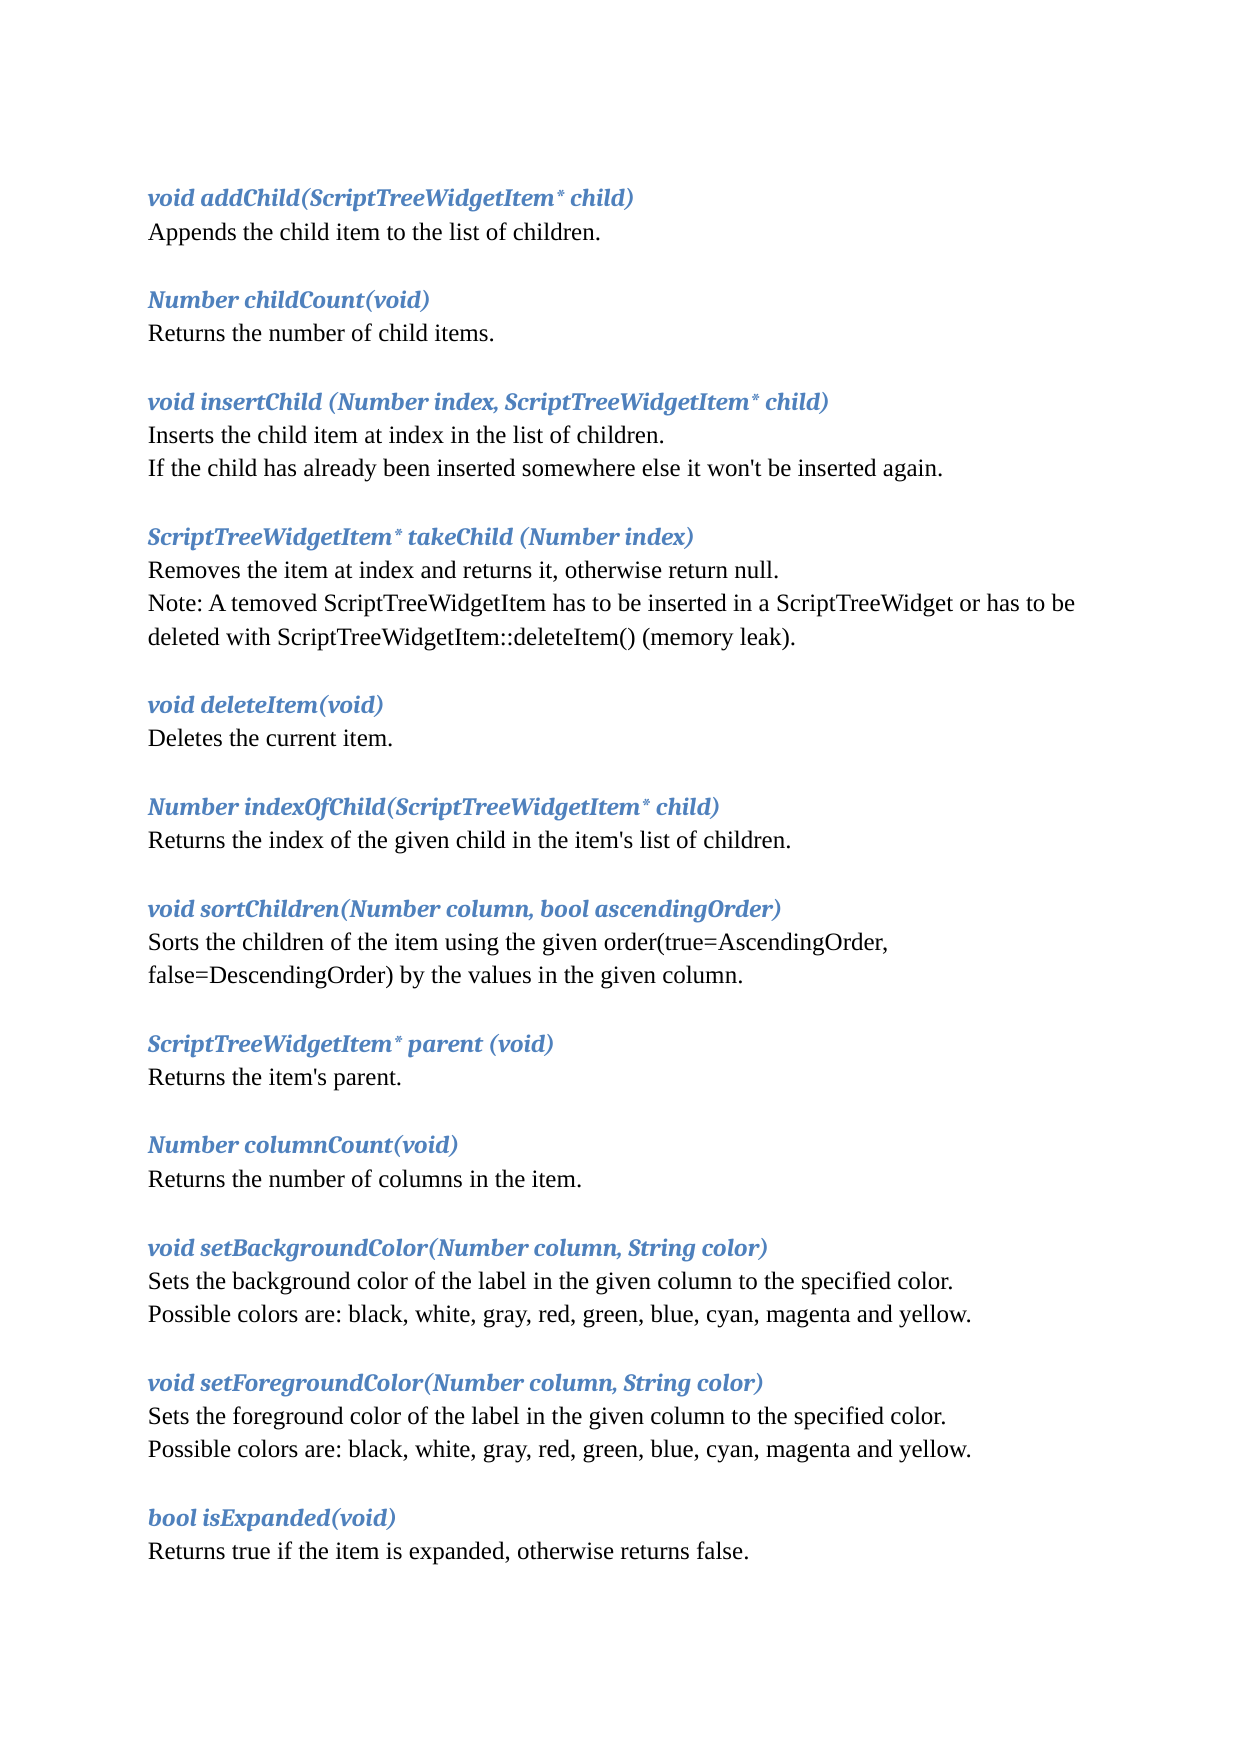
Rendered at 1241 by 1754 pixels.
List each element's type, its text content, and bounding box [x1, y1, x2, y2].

subtitle Number indexOfChild(ScriptTreeWidgetItem* child) [148, 792, 1093, 821]
text Returns the item's parent. [148, 1062, 1093, 1091]
text Note: A temoved ScriptTreeWidgetItem has to be inserted in a ScriptTreeWidget or has to be deleted with ScriptTreeWidgetItem::deleteItem() (memory leak). [148, 588, 1093, 650]
subtitle bool isExpanded(void) [148, 1503, 1093, 1532]
text Possible colors are: black, white, gray, red, green, blue, cyan, magenta and yellow. [148, 1434, 1093, 1463]
text Appends the child item to the list of children. [148, 217, 1093, 245]
text Returns the number of columns in the item. [148, 1164, 1093, 1193]
text Possible colors are: black, white, gray, red, green, blue, cyan, magenta and yellow. [148, 1299, 1093, 1328]
text Returns true if the item is expanded, otherwise returns false. [148, 1536, 1093, 1565]
text If the child has already been inserted somewhere else it won't be inserted again. [148, 453, 1093, 482]
text false=DescendingOrder) by the values in the given column. [148, 961, 1093, 989]
text Sorts the children of the item using the given order(true=AscendingOrder, [148, 927, 1093, 956]
subtitle ScriptTreeWidgetItem* parent (void) [148, 1029, 1093, 1058]
text Removes the item at index and returns it, otherwise return null. [148, 556, 1093, 584]
text Sets the foreground color of the label in the given column to the specified color. [148, 1401, 1093, 1430]
subtitle void setForegroundColor(Number column, String color) [148, 1368, 1093, 1397]
subtitle Number childCount(void) [148, 286, 1093, 314]
text Returns the number of child items. [148, 318, 1093, 347]
subtitle void sortChildren(Number column, bool ascendingOrder) [148, 894, 1093, 923]
text Inserts the child item at index in the list of children. [148, 421, 1093, 449]
subtitle void addChild(ScriptTreeWidgetItem* child) [148, 183, 1093, 212]
subtitle ScriptTreeWidgetItem* takeChild (Number index) [148, 522, 1093, 551]
text Deletes the current item. [148, 723, 1093, 752]
subtitle void insertChild (Number index, ScriptTreeWidgetItem* child) [148, 387, 1093, 416]
subtitle void deleteItem(void) [148, 691, 1093, 719]
text Sets the background color of the label in the given column to the specified color. [148, 1266, 1093, 1295]
subtitle void setBackgroundColor(Number column, String color) [148, 1233, 1093, 1262]
text Returns the index of the given child in the item's list of children. [148, 826, 1093, 854]
subtitle Number columnCount(void) [148, 1131, 1093, 1160]
